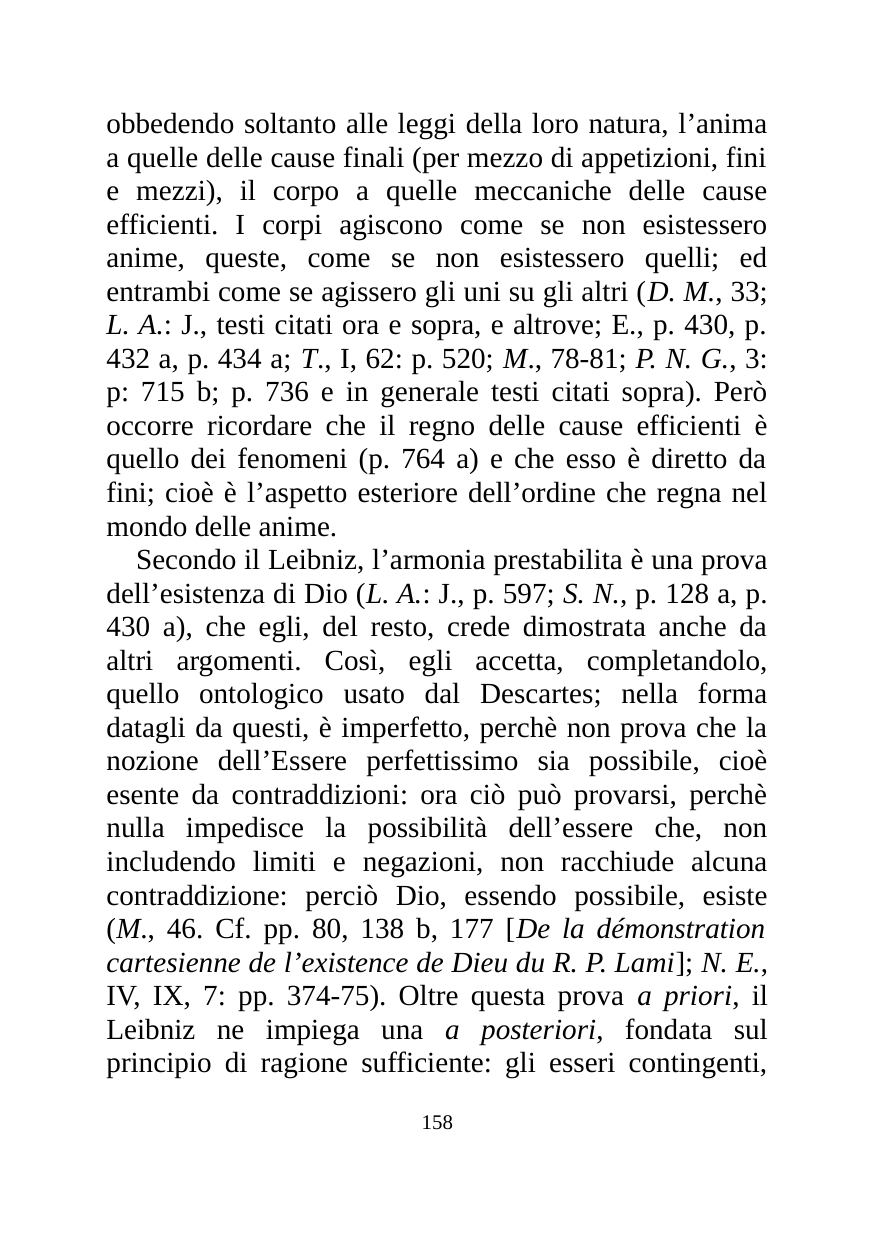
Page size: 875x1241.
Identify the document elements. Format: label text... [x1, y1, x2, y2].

text Secondo il Leibniz, l’armonia prestabilita è una prova dell’esistenza di Dio (L. A.: J., p. 597; S. N., p. 128 a, p. 430 a), che egli, del resto, crede dimostrata anche da altri argomenti. Così, egli accetta, completandolo, quello ontologico usato dal Descartes; nella forma datagli da questi, è imperfetto, perchè non prova che la nozione dell’Essere perfettissimo sia possibile, cioè esente da contraddizioni: ora ciò può provarsi, perchè nulla impedisce la possibilità dell’essere che, non includendo limiti e negazioni, non racchiude alcuna contraddizione: perciò Dio, essendo possibile, esiste (M., 46. Cf. pp. 80, 138 b, 177 [De la démonstration cartesienne de l’existence de Dieu du R. P. Lami]; N. E., IV, IX, 7: pp. 374-75). Oltre questa prova a priori, il Leibniz ne impiega una a posteriori, fondata sul principio di ragione sufficiente: gli esseri contingenti, [106, 542, 768, 1079]
text obbedendo soltanto alle leggi della loro natura, l’anima a quelle delle cause finali (per mezzo di appetizioni, fini e mezzi), il corpo a quelle meccaniche delle cause efficienti. I corpi agiscono come se non esistessero anime, queste, come se non esistessero quelli; ed entrambi come se agissero gli uni su gli altri (D. M., 33; L. A.: J., testi citati ora e sopra, e altrove; E., p. 430, p. 432 a, p. 434 a; T., I, 62: p. 520; M., 78-81; P. N. G., 3: p: 715 b; p. 736 e in generale testi citati sopra). Però occorre ricordare che il regno delle cause efficienti è quello dei fenomeni (p. 764 a) e che esso è diretto da fini; cioè è l’aspetto esteriore dell’ordine che regna nel mondo delle anime. [106, 106, 768, 542]
